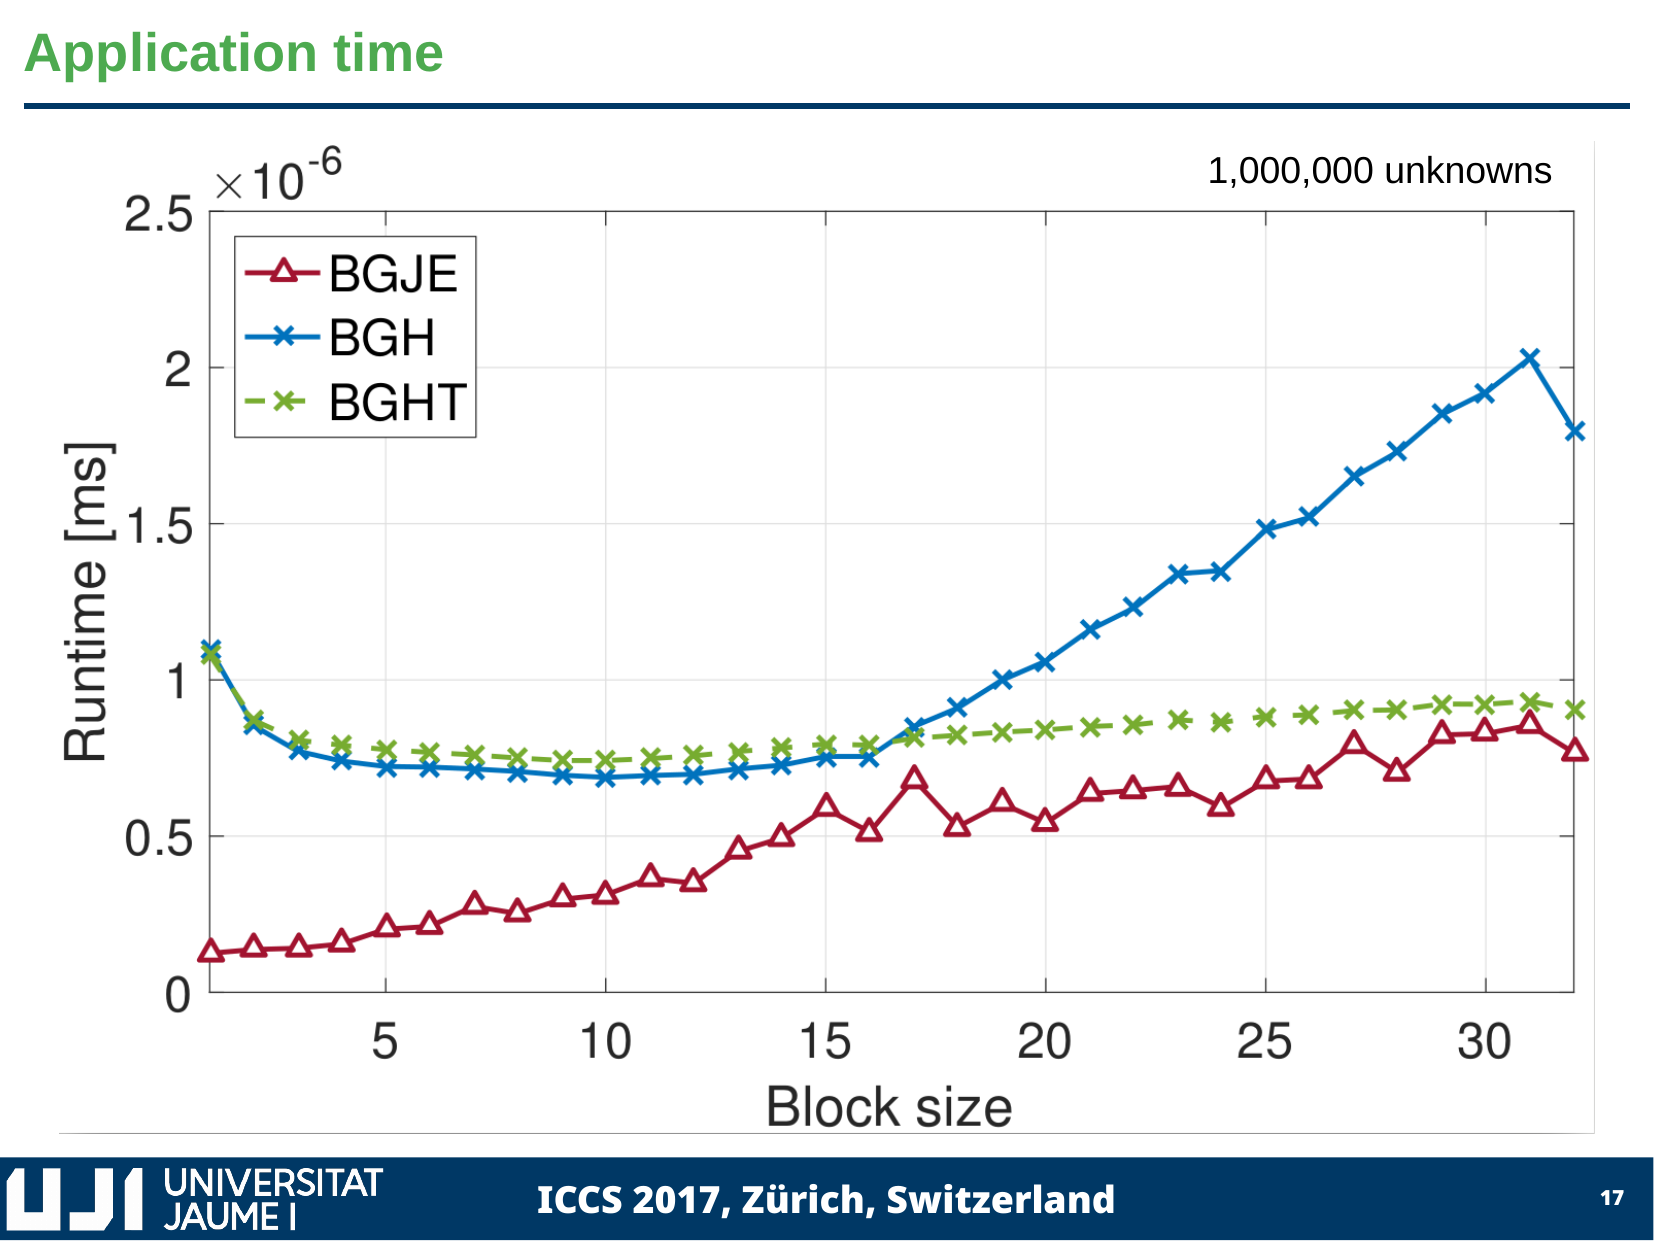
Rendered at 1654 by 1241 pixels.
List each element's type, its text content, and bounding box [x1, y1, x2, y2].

text_box 1,000,000 unknowns [1192, 141, 1571, 199]
title Application time [23, 0, 1630, 107]
picture [59, 141, 1595, 1134]
picture [0, 1158, 390, 1241]
